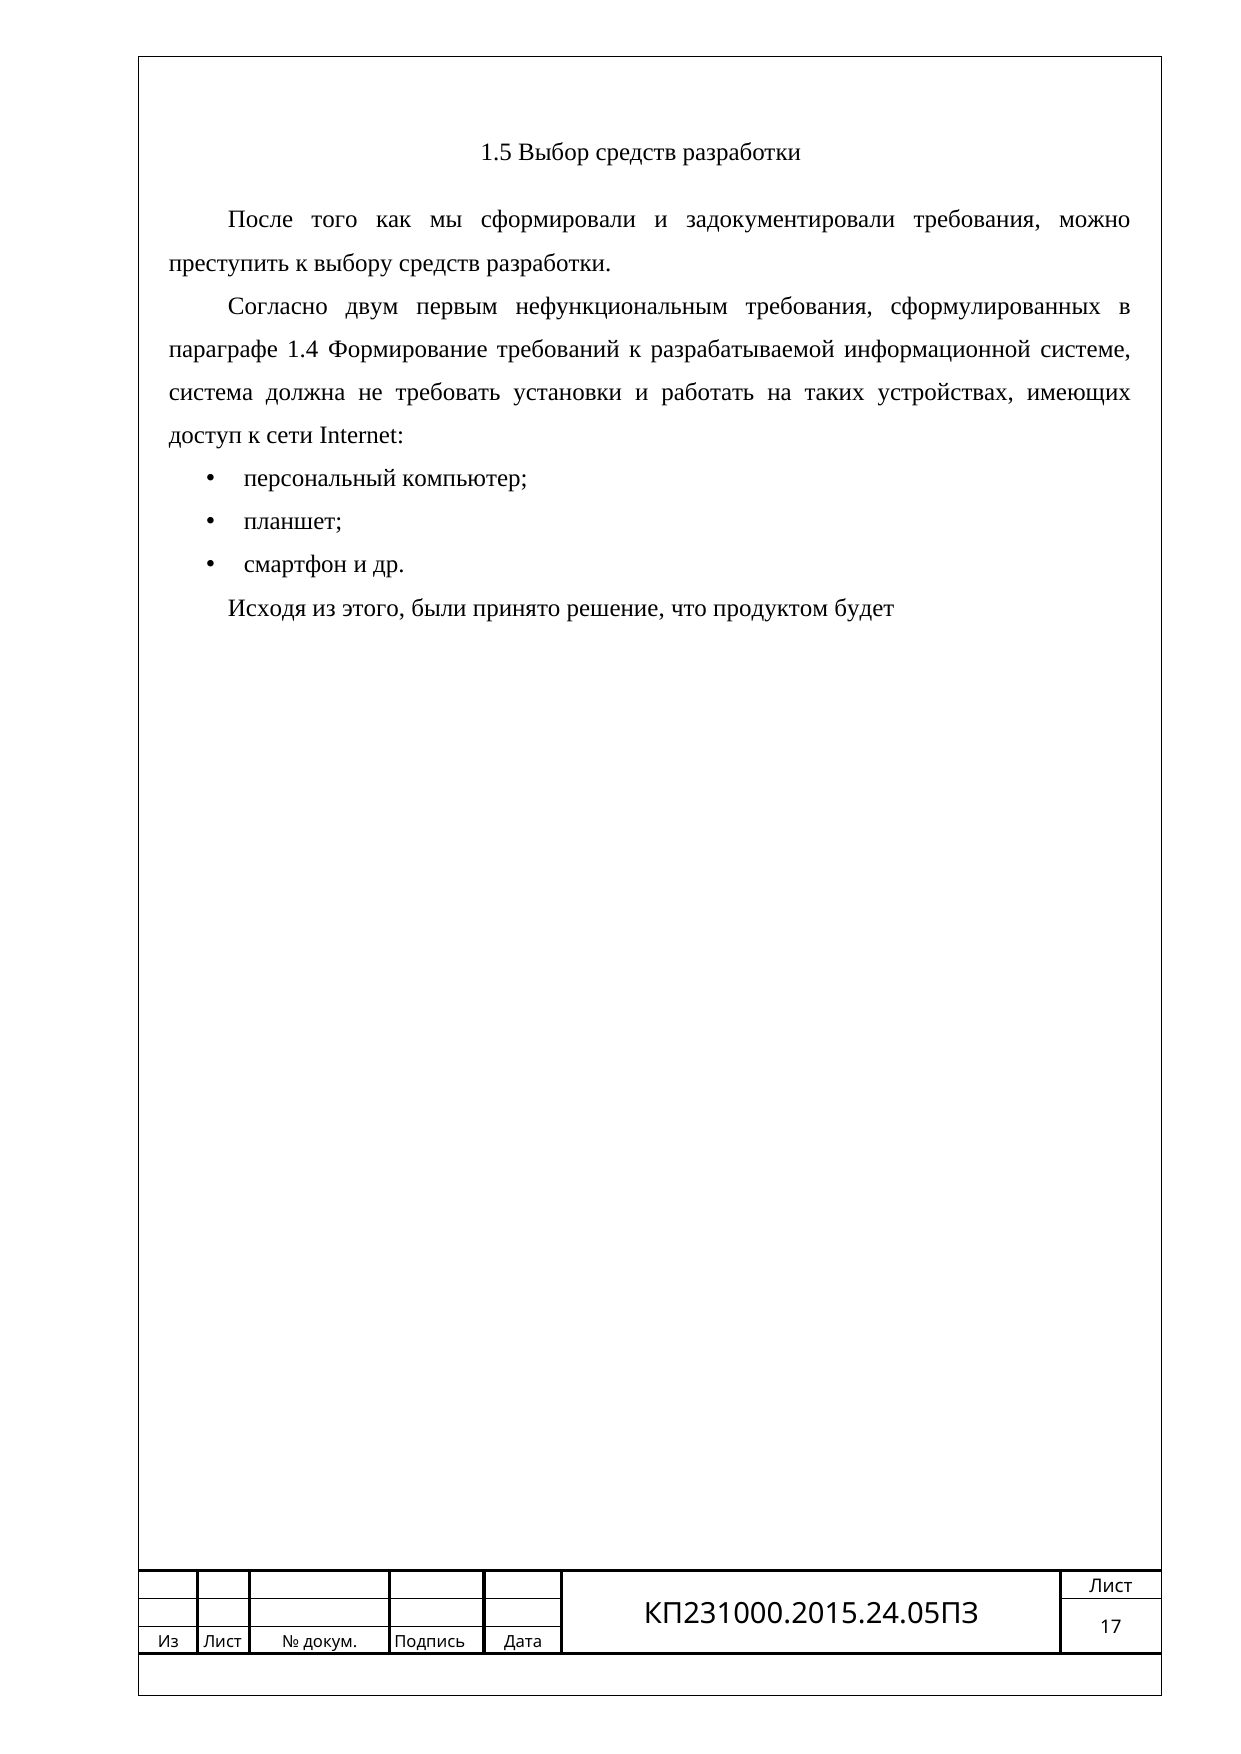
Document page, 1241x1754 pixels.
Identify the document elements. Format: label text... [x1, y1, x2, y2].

list смартфон и др. [206, 549, 1132, 578]
list персональный компьютер; [206, 463, 1132, 492]
list планшет; [206, 506, 1132, 535]
text Исходя из этого, были принято решение, что продуктом будет [168, 593, 1132, 621]
subtitle 1.5 Выбор средств разработки [168, 137, 1132, 165]
text Согласно двум первым нефункциональным требования, сформулированных в параграфе 1.4 Формирование требований к разрабатываемой информационной системе, система должна не требовать установки и работать на таких устройствах, имеющих доступ к сети Internet: [168, 291, 1132, 449]
text После того как мы сформировали и задокументировали требования, можно преступить к выбору средств разработки. [168, 204, 1132, 276]
